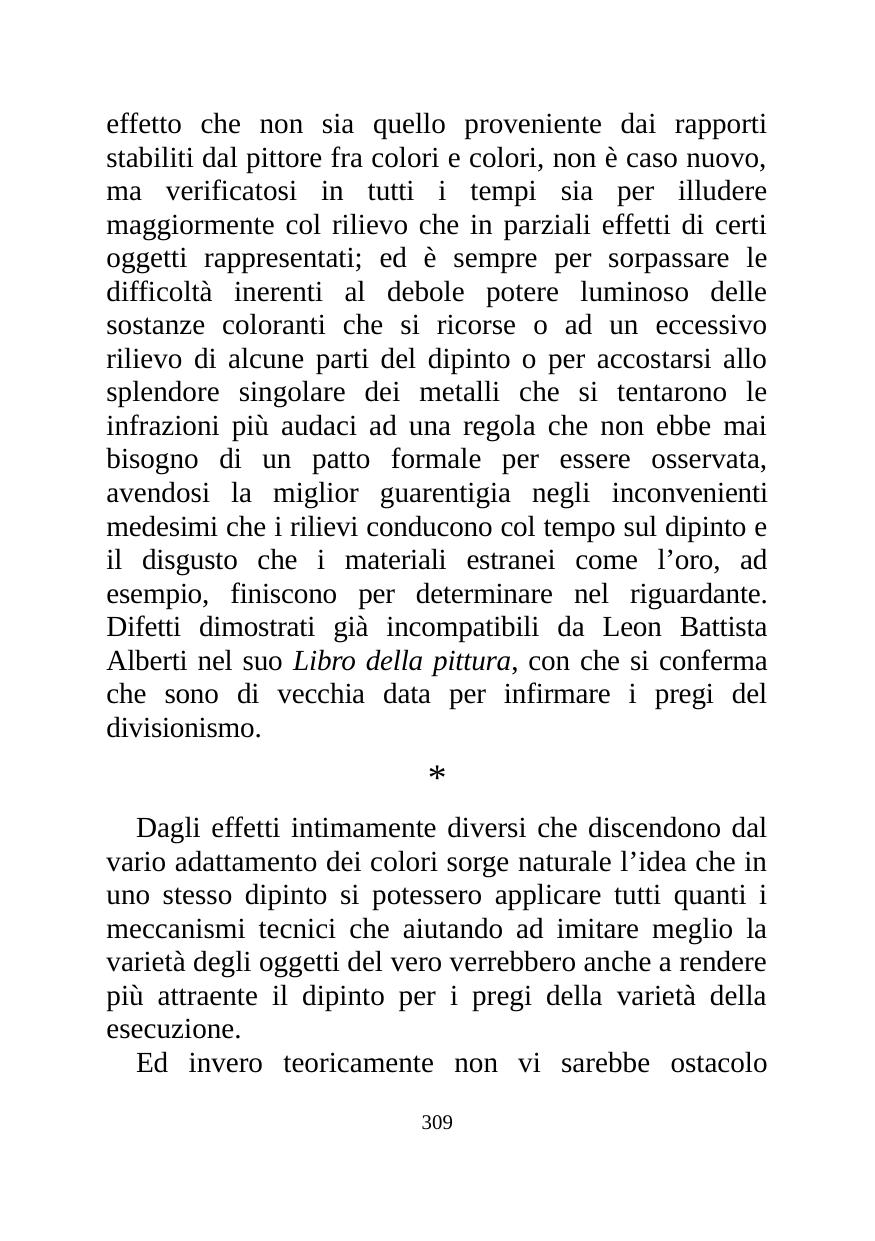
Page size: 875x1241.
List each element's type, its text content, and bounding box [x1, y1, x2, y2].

text effetto che non sia quello proveniente dai rapporti stabiliti dal pittore fra colori e colori, non è caso nuovo, ma verificatosi in tutti i tempi sia per illudere maggiormente col rilievo che in parziali effetti di certi oggetti rappresentati; ed è sempre per sorpassare le difficoltà inerenti al debole potere luminoso delle sostanze coloranti che si ricorse o ad un eccessivo rilievo di alcune parti del dipinto o per accostarsi allo splendore singolare dei metalli che si tentarono le infrazioni più audaci ad una regola che non ebbe mai bisogno di un patto formale per essere osservata, avendosi la miglior guarentigia negli inconvenienti medesimi che i rilievi conducono col tempo sul dipinto e il disgusto che i materiali estranei come l’oro, ad esempio, finiscono per determinare nel riguardante. Difetti dimostrati già incompatibili da Leon Battista Alberti nel suo Libro della pittura, con che si conferma che sono di vecchia data per infirmare i pregi del divisionismo. [106, 106, 768, 743]
text Dagli effetti intimamente diversi che discendono dal vario adattamento dei colori sorge naturale l’idea che in uno stesso dipinto si potessero applicare tutti quanti i meccanismi tecnici che aiutando ad imitare meglio la varietà degli oggetti del vero verrebbero anche a rendere più attraente il dipinto per i pregi della varietà della esecuzione. [106, 810, 768, 1045]
text Ed invero teoricamente non vi sarebbe ostacolo [106, 1045, 768, 1078]
subtitle * [106, 755, 768, 798]
